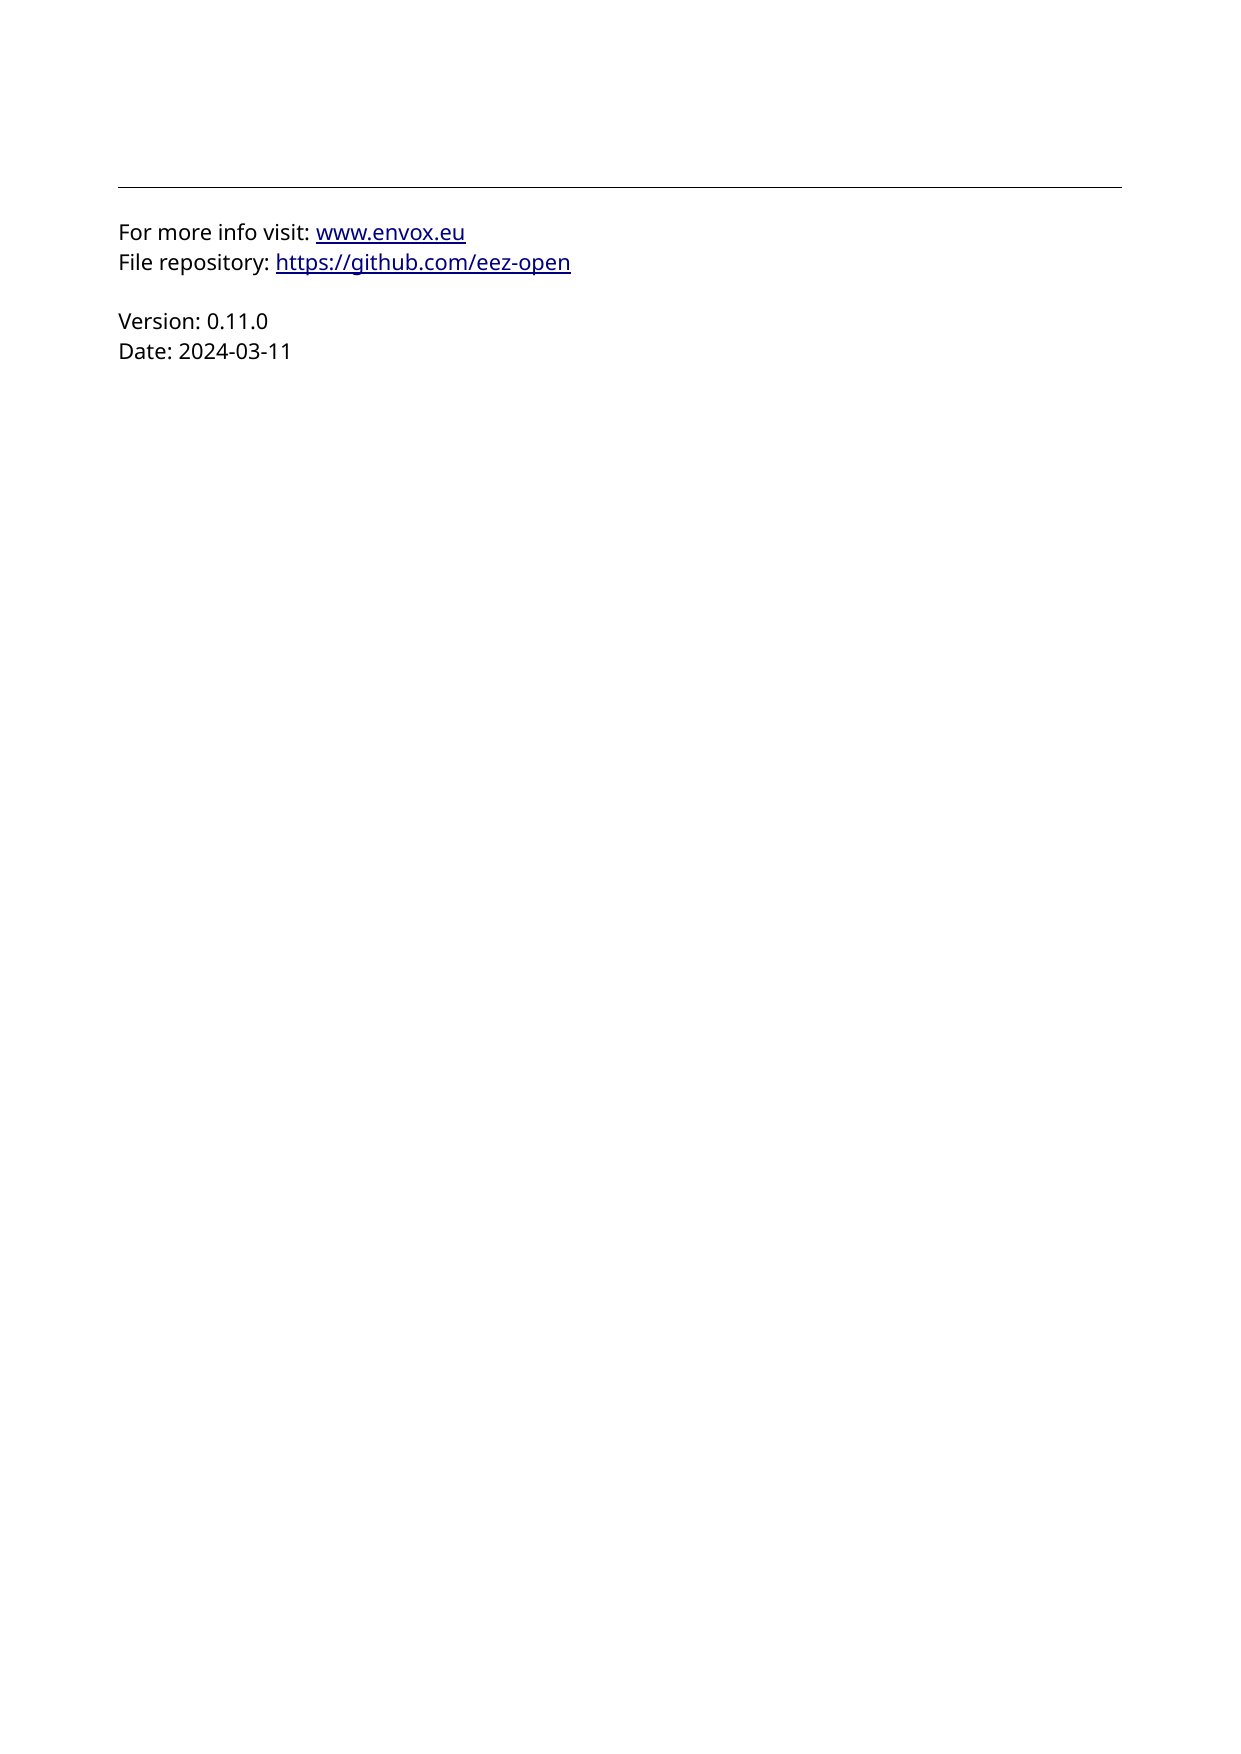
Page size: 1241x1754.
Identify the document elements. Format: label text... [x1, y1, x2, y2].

text File repository: https://github.com/eez-open [118, 247, 1122, 276]
text Version: 0.11.0 [118, 306, 1122, 336]
text For more info visit: www.envox.eu [118, 217, 1122, 247]
text Date: 2024-03-11 [118, 336, 1122, 366]
